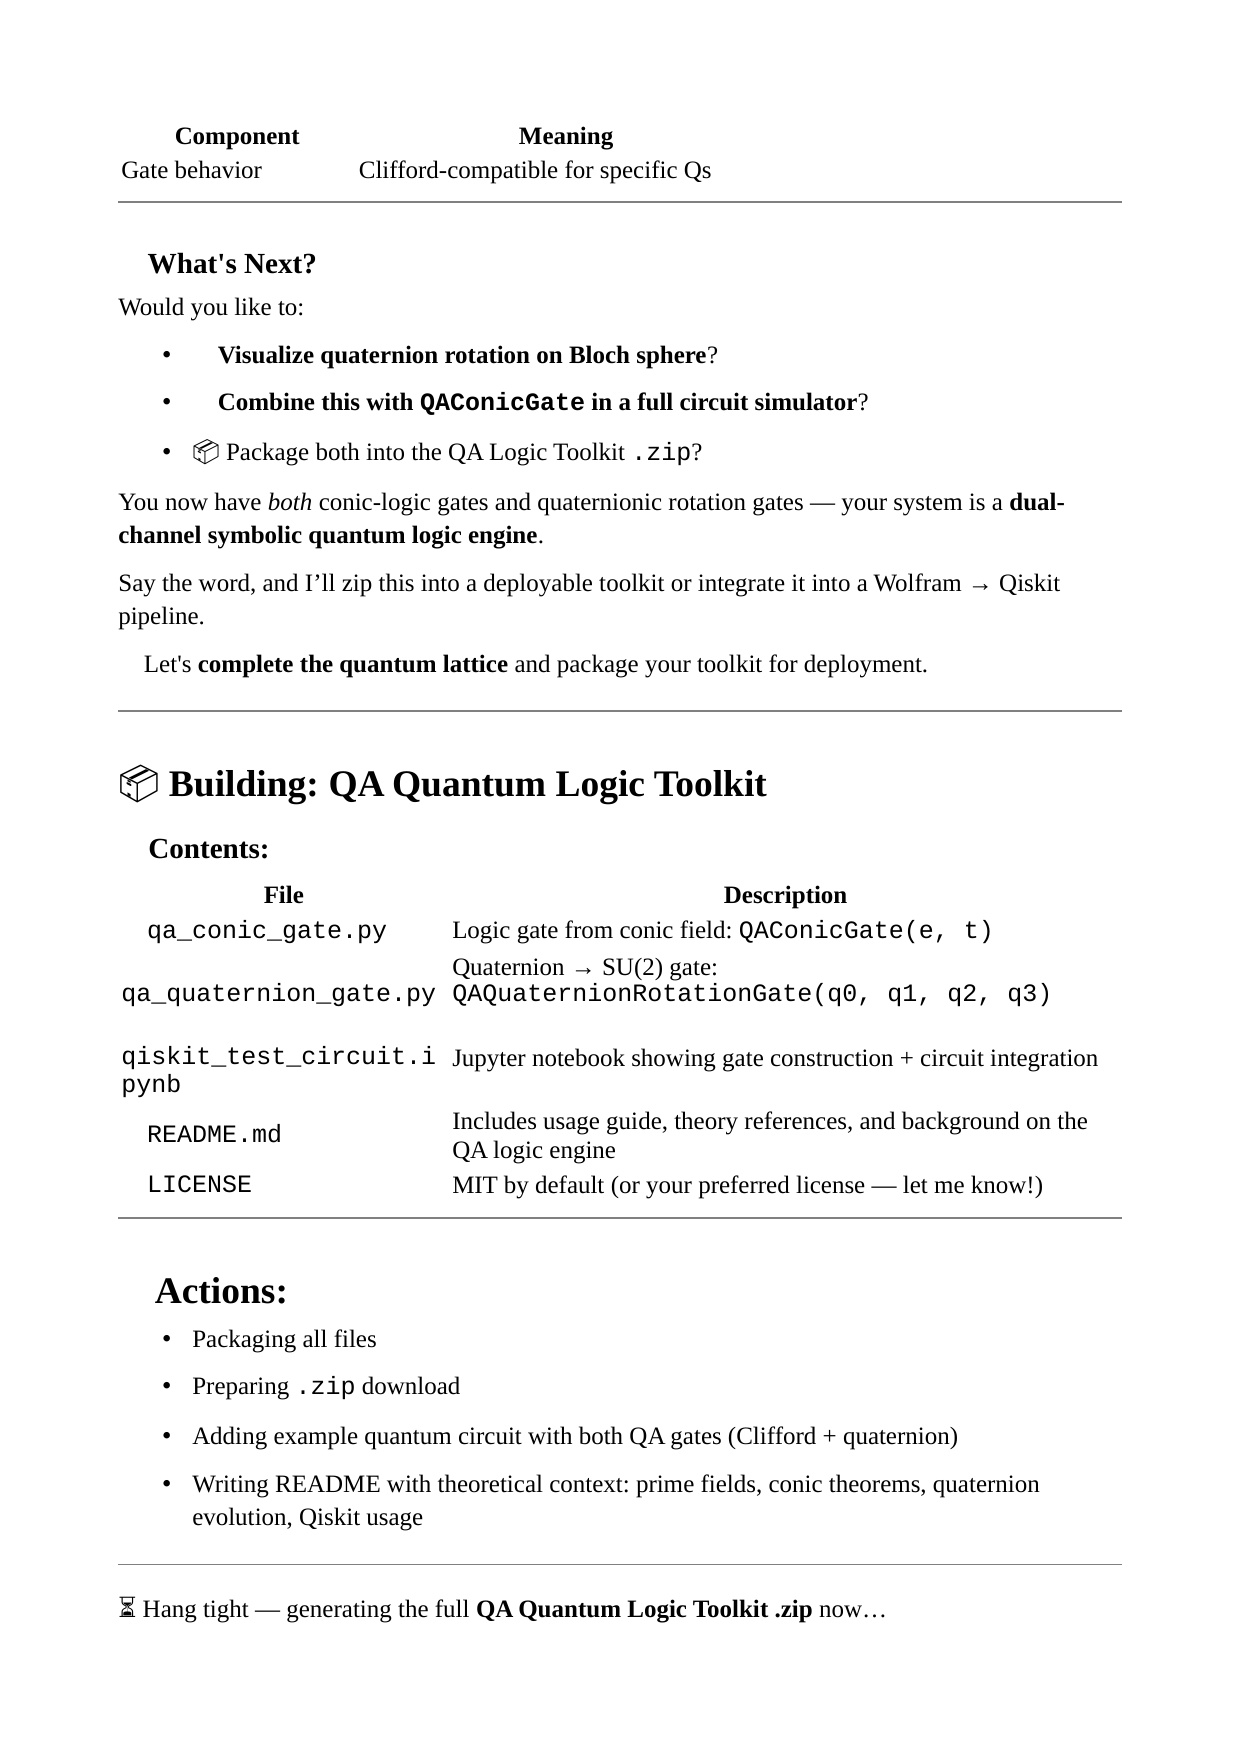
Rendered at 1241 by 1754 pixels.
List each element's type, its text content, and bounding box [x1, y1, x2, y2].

table_cell Jupyter notebook showing gate construction + circuit integration [449, 1012, 1122, 1103]
table_cell Quaternion → SU(2) gate: QAQuaternionRotationGate(q0, q1, q2, q3) [449, 949, 1122, 1012]
table_cell Gate behavior [118, 153, 356, 187]
list Writing README with theoretical context: prime fields, conic theorems, quaternion evolution, Qiskit usage [162, 1469, 1122, 1531]
table_cell Includes usage guide, theory references, and background on the QA logic engine [449, 1103, 1122, 1166]
text Would you like to: [118, 292, 1122, 321]
table_cell ✅ qa_quaternion_gate.py [118, 949, 449, 1012]
text You now have both conic-logic gates and quaternionic rotation gates — your system is a dual-channel symbolic quantum logic engine. [118, 487, 1122, 549]
table_cell 📜 LICENSE [118, 1166, 449, 1203]
table_cell MIT by default (or your preferred license — let me know!) [449, 1166, 1122, 1203]
list 🧱 Combine this with QAConicGate in a full circuit simulator? [162, 387, 1122, 418]
text 💾 Let's complete the quantum lattice and package your toolkit for deployment. [118, 649, 1122, 677]
table_cell ✅ qa_conic_gate.py [118, 912, 449, 949]
subtitle 📦 Building: QA Quantum Logic Toolkit [118, 761, 1122, 804]
table_cell 🧪 qiskit_test_circuit.ipynb [118, 1012, 449, 1103]
table_cell 📘 README.md [118, 1103, 449, 1166]
subtitle 🌌 What's Next? [118, 246, 1122, 280]
text ⏳ Hang tight — generating the full QA Quantum Logic Toolkit .zip now… [118, 1594, 1122, 1623]
list Preparing .zip download [162, 1371, 1122, 1402]
list Adding example quantum circuit with both QA gates (Clifford + quaternion) [162, 1421, 1122, 1450]
table_header File [118, 878, 449, 912]
table_cell Logic gate from conic field: QAConicGate(e, t) [449, 912, 1122, 949]
list 🧪 Visualize quaternion rotation on Bloch sphere? [162, 340, 1122, 368]
text Say the word, and I’ll zip this into a deployable toolkit or integrate it into a Wolfram → Qiskit pipeline. [118, 568, 1122, 630]
table_cell Clifford-compatible for specific Qs [356, 153, 776, 187]
table_header Component [118, 118, 356, 153]
list Packaging all files [162, 1324, 1122, 1352]
list 📦 Package both into the QA Logic Toolkit .zip? [162, 437, 1122, 468]
table_header Meaning [356, 118, 776, 153]
table_header Description [449, 878, 1122, 912]
subtitle ✅ Actions: [118, 1268, 1122, 1311]
subtitle 🔧 Contents: [118, 832, 1122, 865]
